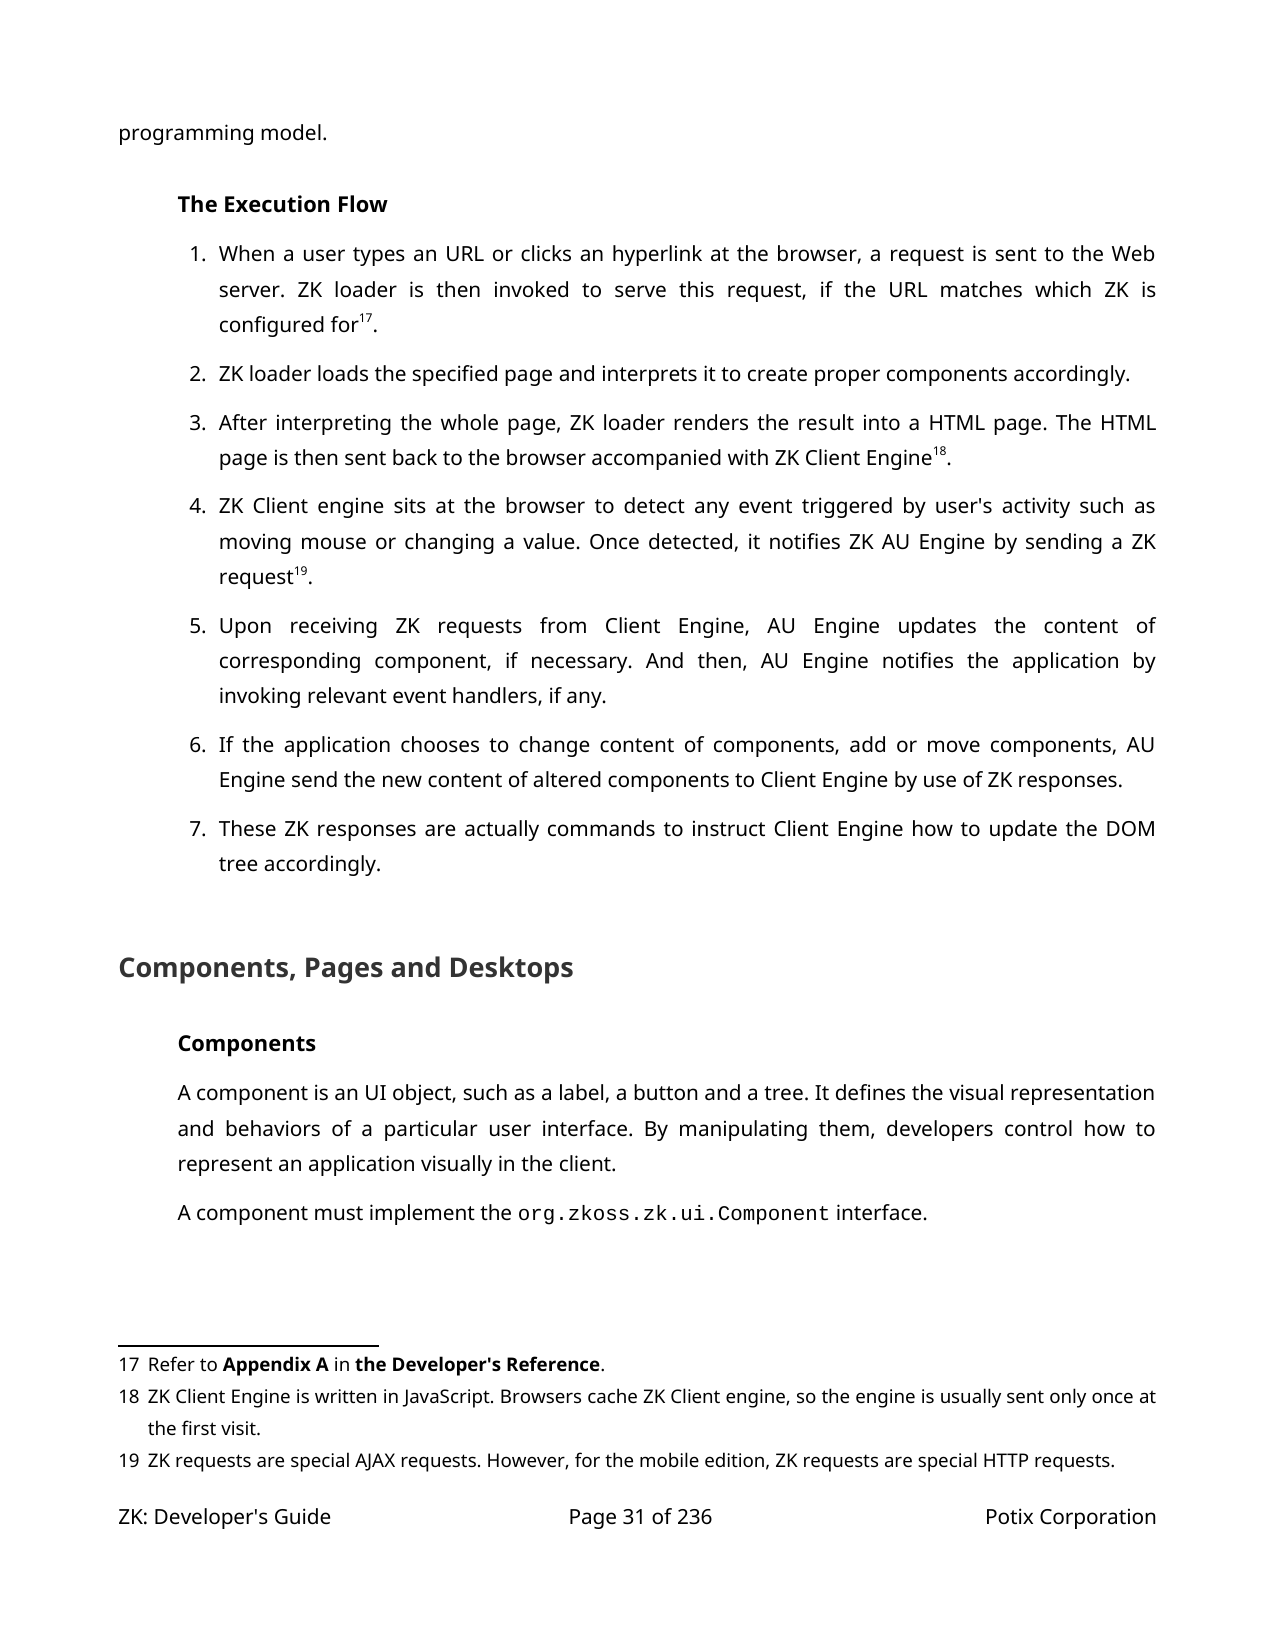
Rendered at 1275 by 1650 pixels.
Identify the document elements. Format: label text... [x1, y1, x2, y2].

list If the application chooses to change content of components, add or move components, AU Engine send the new content of altered components to Client Engine by use of ZK responses. [189, 730, 1157, 794]
text A component is an UI object, such as a label, a button and a tree. It defines the visual representation and behaviors of a particular user interface. By manipulating them, developers control how to represent an application visually in the client. [177, 1078, 1157, 1177]
list Refer to Appendix A in the Developer's Reference. [118, 1352, 1157, 1377]
text programming model. [118, 118, 1157, 146]
subtitle The Execution Flow [177, 189, 1157, 219]
list These ZK responses are actually commands to instruct Client Engine how to update the DOM tree accordingly. [189, 814, 1157, 878]
list ZK Client Engine is written in JavaScript. Browsers cache ZK Client engine, so the engine is usually sent only once at the first visit. [118, 1384, 1157, 1441]
list ZK loader loads the specified page and interprets it to create proper components accordingly. [189, 359, 1157, 387]
list After interpreting the whole page, ZK loader renders the result into a HTML page. The HTML page is then sent back to the browser accompanied with ZK Client Engine. [189, 408, 1157, 471]
subtitle Components, Pages and Desktops [118, 948, 1157, 985]
list ZK Client engine sits at the browser to detect any event triggered by user's activity such as moving mouse or changing a value. Once detected, it notifies ZK AU Engine by sending a ZK request. [189, 492, 1157, 590]
list Upon receiving ZK requests from Client Engine, AU Engine updates the content of corresponding component, if necessary. And then, AU Engine notifies the application by invoking relevant event handlers, if any. [189, 611, 1157, 709]
list When a user types an URL or clicks an hyperlink at the browser, a request is sent to the Web server. ZK loader is then invoked to serve this request, if the URL matches which ZK is configured for. [189, 239, 1157, 338]
subtitle Components [177, 1028, 1157, 1058]
text A component must implement the org.zkoss.zk.ui.Component interface. [177, 1198, 1157, 1226]
list ZK requests are special AJAX requests. However, for the mobile edition, ZK requests are special HTTP requests. [118, 1447, 1157, 1473]
